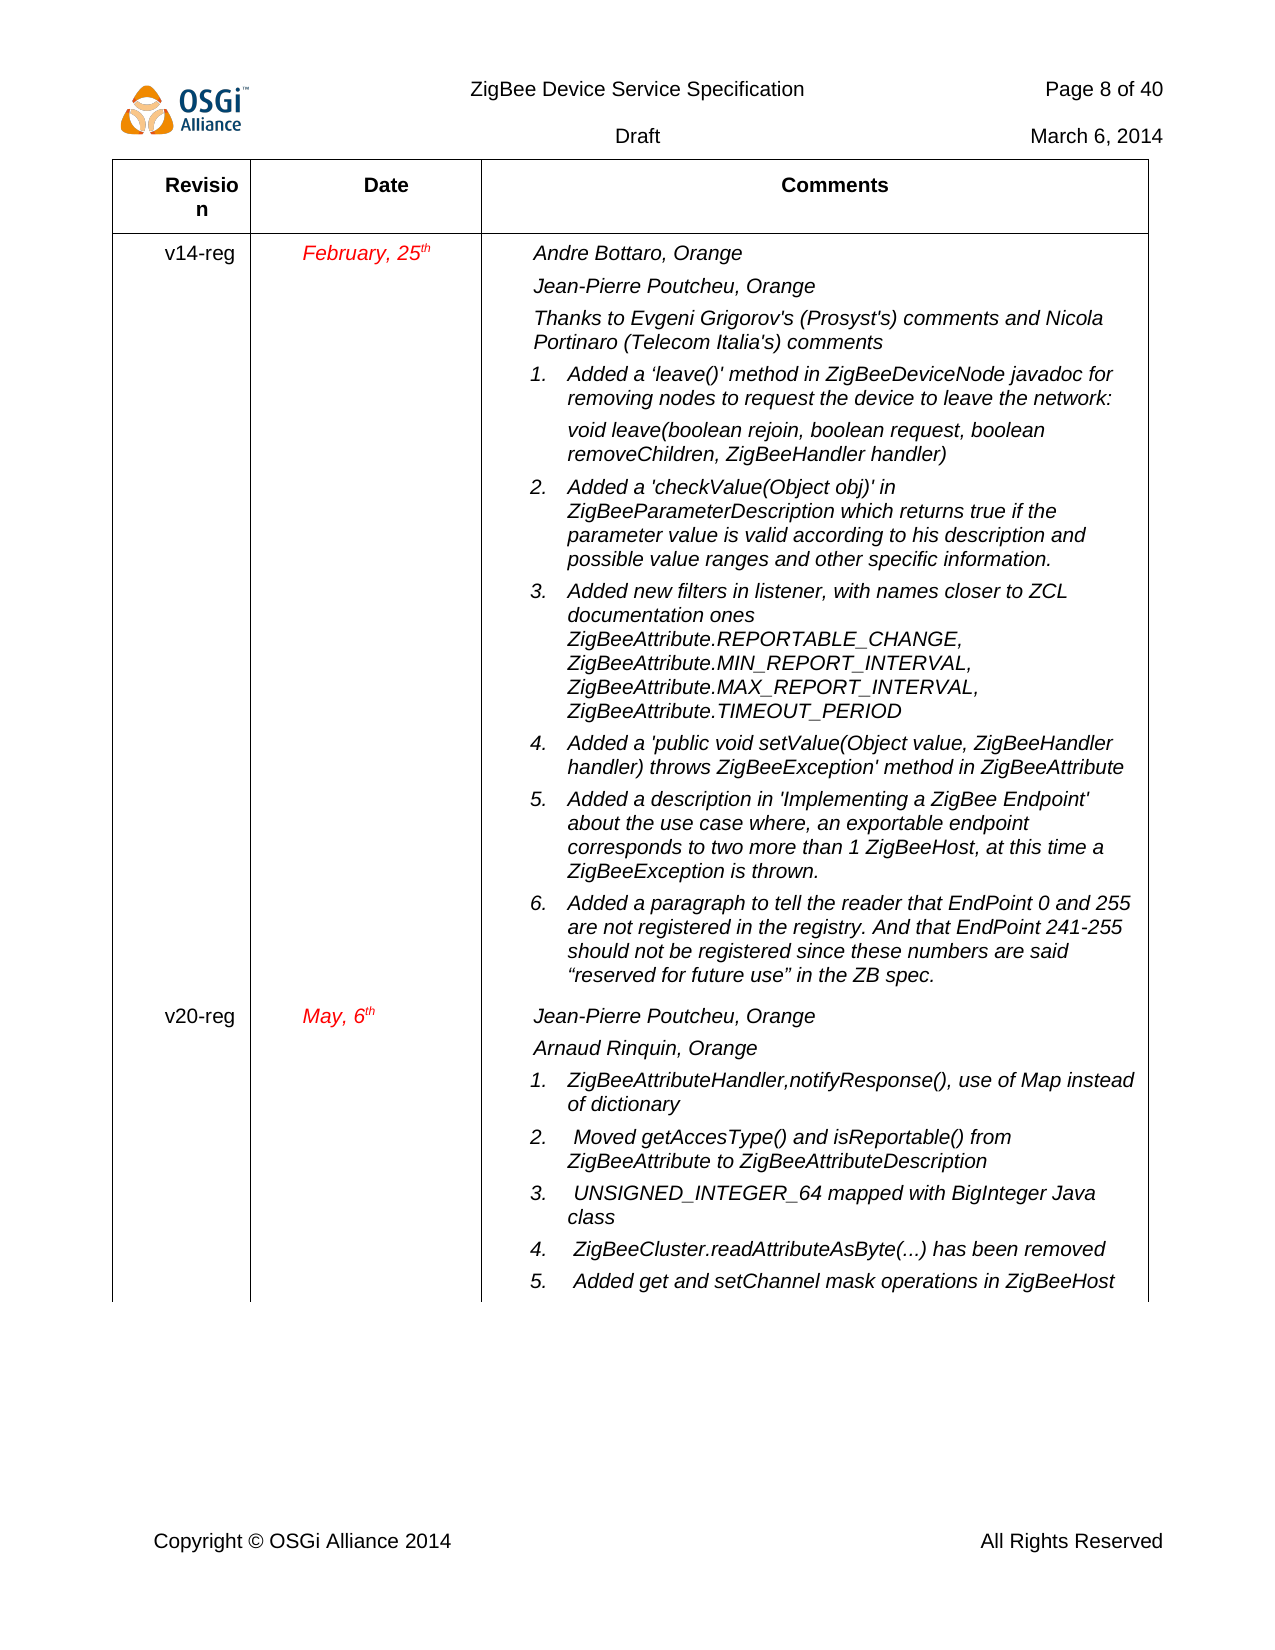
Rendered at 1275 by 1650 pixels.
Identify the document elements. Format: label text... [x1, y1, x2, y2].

table_cell May, 6th [251, 995, 481, 1302]
table_cell Jean-Pierre Poutcheu, Orange Arnaud Rinquin, Orange ZigBeeAttributeHandler,notifyResponse(), use of Map instead of dictionary Moved getAccesType() and isReportable() from ZigBeeAttribute to ZigBeeAttributeDescription UNSIGNED_INTEGER_64 mapped with BigInteger Java class ZigBeeCluster.readAttributeAsByte(...) has been removed Added get and setChannel mask operations in ZigBeeHost [482, 995, 1148, 1302]
table_header Comments [482, 160, 1148, 233]
table_cell February, 25th [251, 234, 481, 995]
table_cell v14-reg [113, 234, 250, 995]
table_cell Andre Bottaro, Orange Jean-Pierre Poutcheu, Orange Thanks to Evgeni Grigorov's (Prosyst's) comments and Nicola Portinaro (Telecom Italia's) comments Added a ‘leave()' method in ZigBeeDeviceNode javadoc for removing nodes to request the device to leave the network: void leave(boolean rejoin, boolean request, boolean removeChildren, ZigBeeHandler handler) Added a 'checkValue(Object obj)' in ZigBeeParameterDescription which returns true if the parameter value is valid according to his description and possible value ranges and other specific information. Added new filters in listener, with names closer to ZCL documentation ones ZigBeeAttribute.REPORTABLE_CHANGE, ZigBeeAttribute.MIN_REPORT_INTERVAL, ZigBeeAttribute.MAX_REPORT_INTERVAL, ZigBeeAttribute.TIMEOUT_PERIOD Added a 'public void setValue(Object value, ZigBeeHandler handler) throws ZigBeeException' method in ZigBeeAttribute Added a description in 'Implementing a ZigBee Endpoint' about the use case where, an exportable endpoint corresponds to two more than 1 ZigBeeHost, at this time a ZigBeeException is thrown. Added a paragraph to tell the reader that EndPoint 0 and 255 are not registered in the registry. And that EndPoint 241-255 should not be registered since these numbers are said “reserved for future use” in the ZB spec. [482, 234, 1148, 995]
table_header Date [251, 160, 481, 233]
table_header Revision [113, 160, 250, 233]
table_cell v20-reg [113, 995, 250, 1302]
picture [113, 78, 257, 142]
